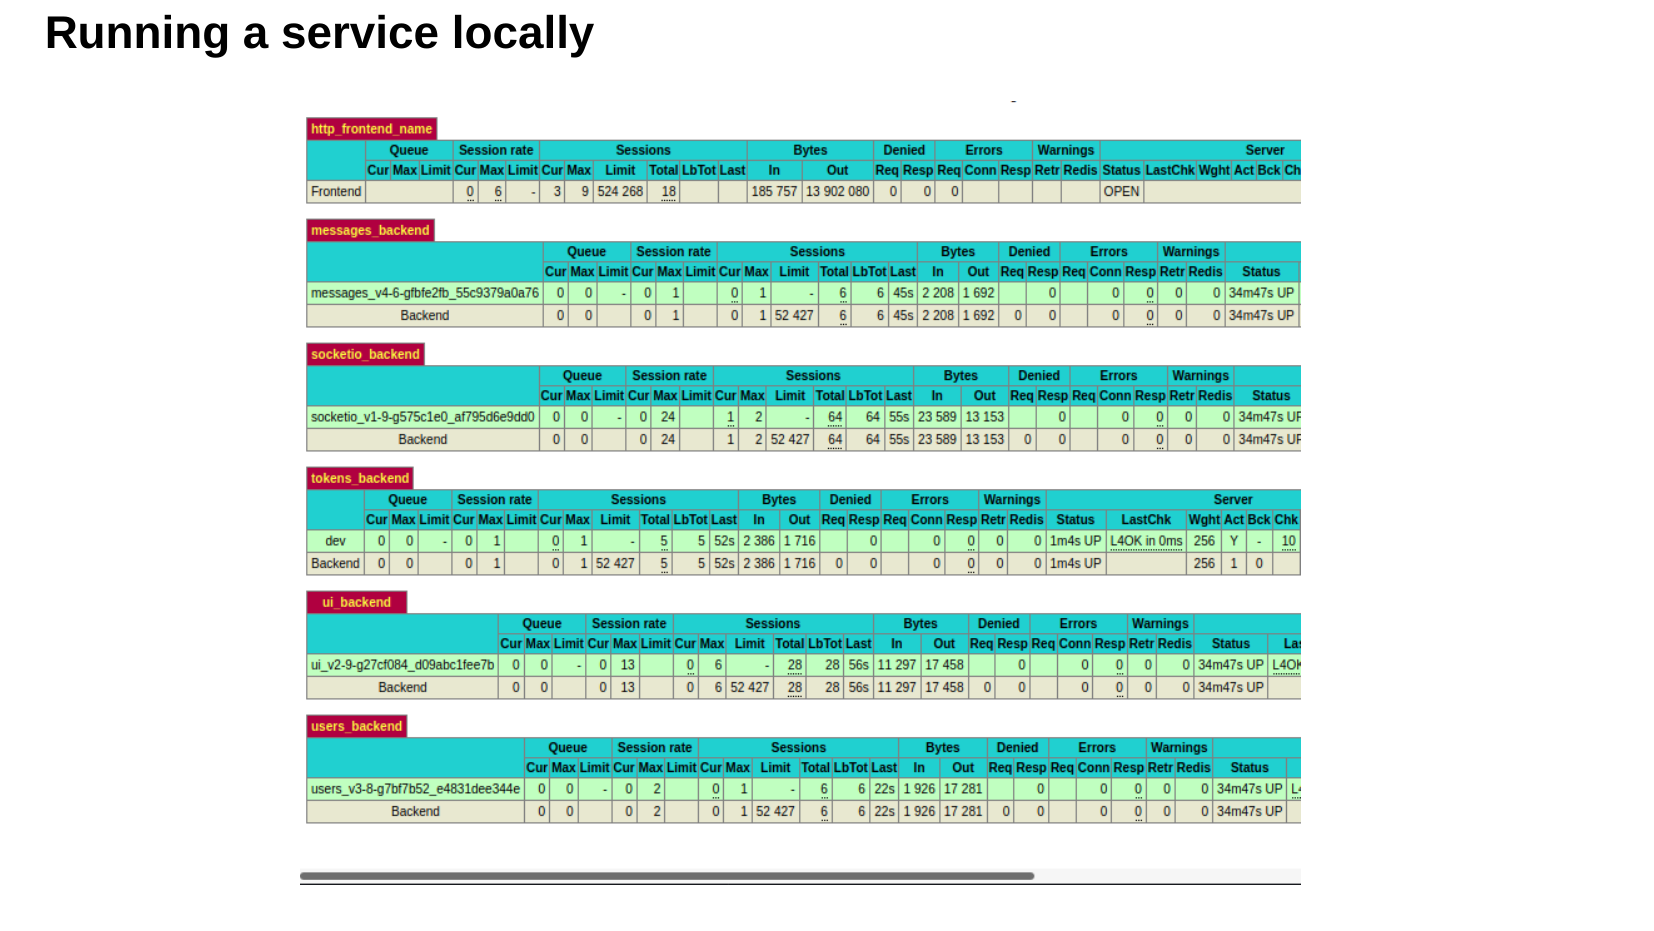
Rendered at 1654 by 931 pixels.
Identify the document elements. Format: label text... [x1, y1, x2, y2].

picture [300, 101, 1301, 886]
text_box Running a service locally [30, 0, 1654, 407]
